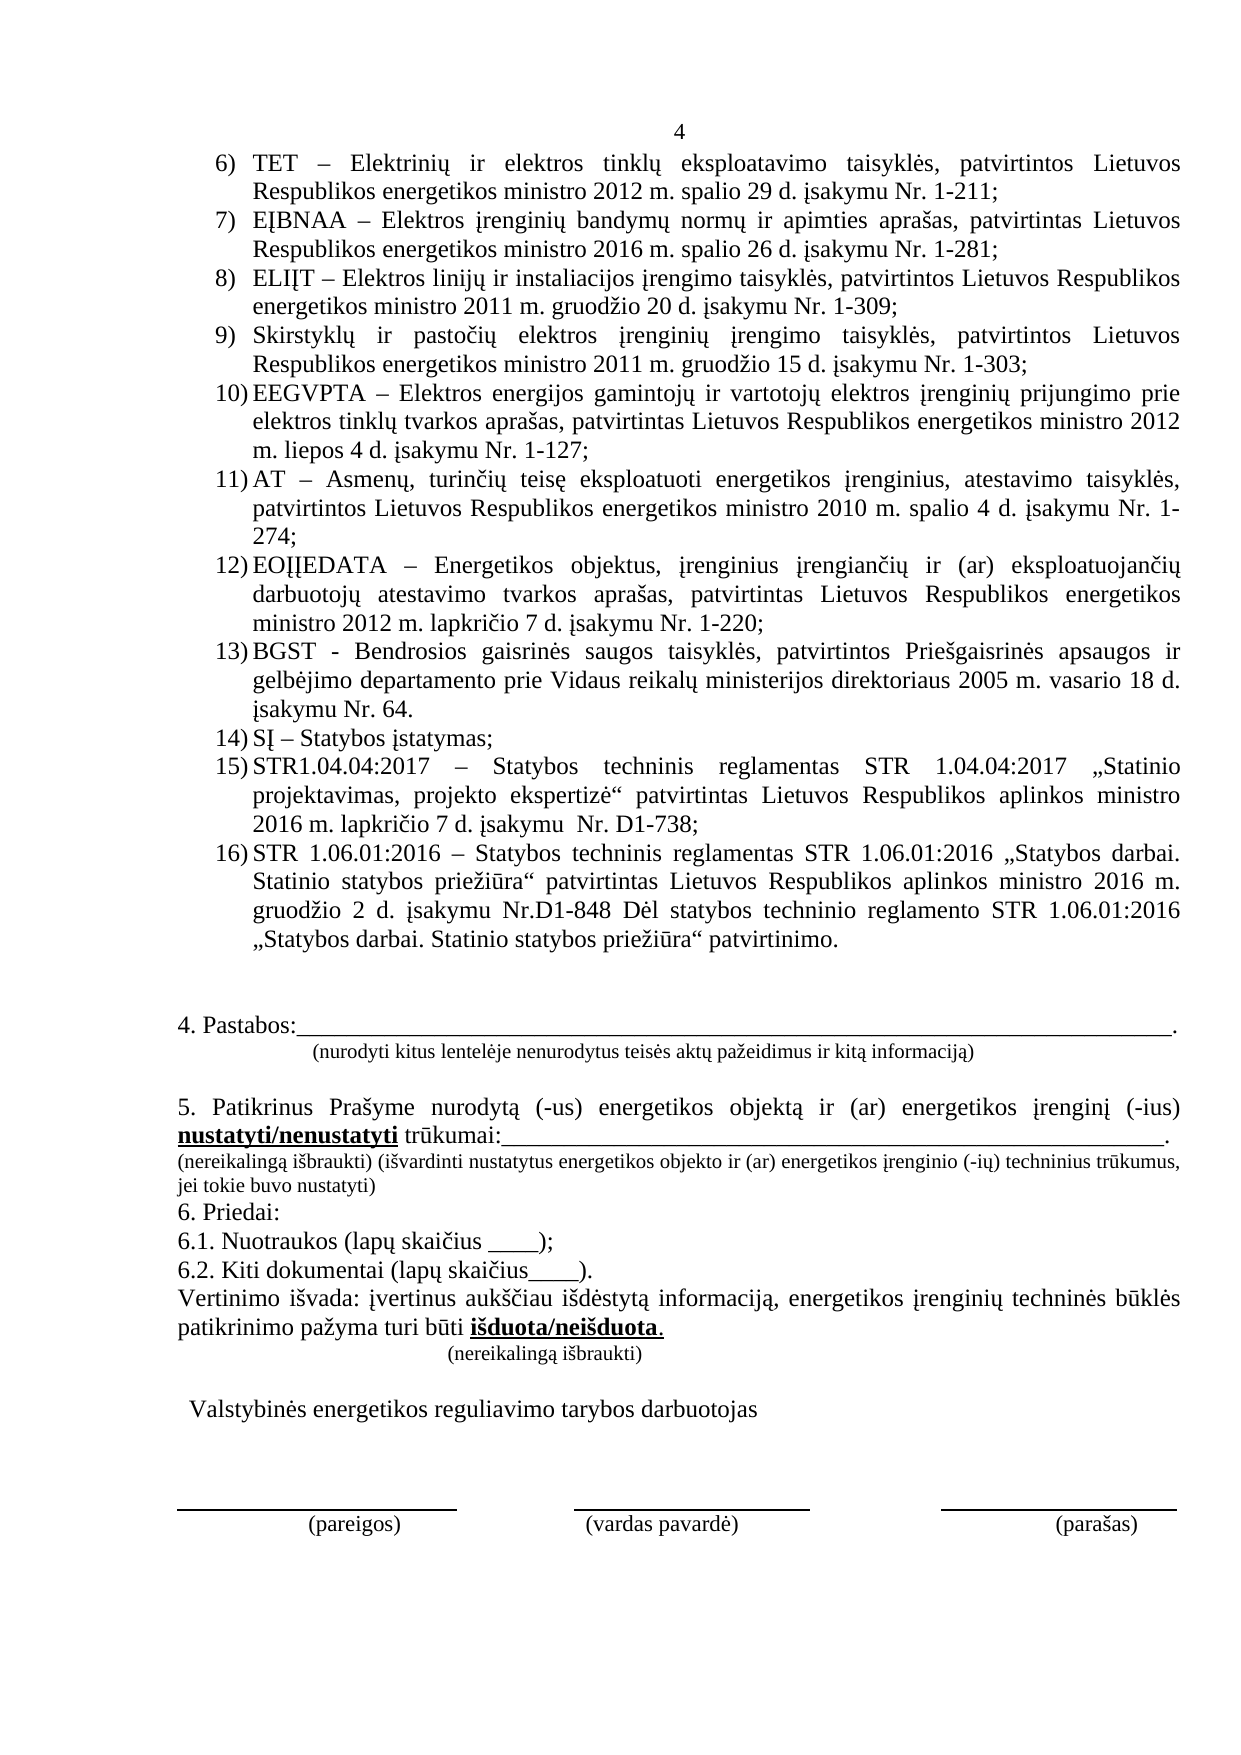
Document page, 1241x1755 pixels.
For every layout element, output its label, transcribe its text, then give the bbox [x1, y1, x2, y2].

text (nurodyti kitus lentelėje nenurodytus teisės aktų pažeidimus ir kitą informaciją) [177, 1039, 1181, 1063]
text 8) ELIĮT – Elektros linijų ir instaliacijos įrengimo taisyklės, patvirtintos Lietuvos Respublikos energetikos ministro 2011 m. gruodžio 20 d. įsakymu Nr. 1-309; [215, 263, 1181, 320]
table_cell [810, 1509, 941, 1537]
text 12) EOĮĮEDATA – Energetikos objektus, įrenginius įrengiančių ir (ar) eksploatuojančių darbuotojų atestavimo tvarkos aprašas, patvirtintas Lietuvos Respublikos energetikos ministro 2012 m. lapkričio 7 d. įsakymu Nr. 1-220; [215, 550, 1181, 636]
text 6.2. Kiti dokumentai (lapų skaičius____). [177, 1255, 1181, 1283]
text 11) AT – Asmenų, turinčių teisę eksploatuoti energetikos įrenginius, atestavimo taisyklės, patvirtintos Lietuvos Respublikos energetikos ministro 2010 m. spalio 4 d. įsakymu Nr. 1-274; [215, 464, 1181, 550]
text 9) Skirstyklų ir pastočių elektros įrenginių įrengimo taisyklės, patvirtintos Lietuvos Respublikos energetikos ministro 2011 m. gruodžio 15 d. įsakymu Nr. 1-303; [215, 320, 1181, 378]
text 16) STR 1.06.01:2016 – Statybos techninis reglamentas STR 1.06.01:2016 „Statybos darbai. Statinio statybos priežiūra“ patvirtintas Lietuvos Respublikos aplinkos ministro 2016 m. gruodžio 2 d. įsakymu Nr.D1-848 Dėl statybos techninio reglamento STR 1.06.01:2016 „Statybos darbai. Statinio statybos priežiūra“ patvirtinimo. [215, 838, 1181, 953]
text 13) BGST - Bendrosios gaisrinės saugos taisyklės, patvirtintos Priešgaisrinės apsaugos ir gelbėjimo departamento prie Vidaus reikalų ministerijos direktoriaus 2005 m. vasario 18 d. įsakymu Nr. 64. [215, 636, 1181, 723]
text 6) TET – Elektrinių ir elektros tinklų eksploatavimo taisyklės, patvirtintos Lietuvos Respublikos energetikos ministro 2012 m. spalio 29 d. įsakymu Nr. 1-211; [215, 148, 1181, 205]
text 15) STR1.04.04:2017 – Statybos techninis reglamentas STR 1.04.04:2017 „Statinio projektavimas, projekto ekspertizė“ patvirtintas Lietuvos Respublikos aplinkos ministro 2016 m. lapkričio 7 d. įsakymu Nr. D1-738; [215, 751, 1181, 838]
text Vertinimo išvada: įvertinus aukščiau išdėstytą informaciją, energetikos įrenginių techninės būklės patikrinimo pažyma turi būti išduota/neišduota. [177, 1283, 1181, 1341]
text (nereikalingą išbraukti) [312, 1341, 1181, 1365]
text 10) EEGVPTA – Elektros energijos gamintojų ir vartotojų elektros įrenginių prijungimo prie elektros tinklų tvarkos aprašas, patvirtintas Lietuvos Respublikos energetikos ministro 2012 m. liepos 4 d. įsakymu Nr. 1-127; [215, 378, 1181, 464]
text 4. Pastabos:______________________________________________________________________. [177, 1010, 1181, 1039]
table_cell [457, 1509, 574, 1537]
text (nereikalingą išbraukti) (išvardinti nustatytus energetikos objekto ir (ar) energetikos įrenginio (-ių) techninius trūkumus, jei tokie buvo nustatyti) [177, 1149, 1181, 1197]
table_header Valstybinės energetikos reguliavimo tarybos darbuotojas [177, 1394, 1177, 1509]
text 5. Patikrinus Prašyme nurodytą (-us) energetikos objektą ir (ar) energetikos įrenginį (-ius) nustatyti/nenustatyti trūkumai:_____________________________________________________. [177, 1092, 1181, 1149]
table_cell (vardas pavardė) [574, 1511, 810, 1537]
text 14) SĮ – Statybos įstatymas; [215, 723, 1181, 751]
table_cell (pareigos) [177, 1511, 457, 1537]
table_cell (parašas) [941, 1511, 1177, 1537]
text 6.1. Nuotraukos (lapų skaičius ____); [177, 1226, 1181, 1255]
text 7) EĮBNAA – Elektros įrenginių bandymų normų ir apimties aprašas, patvirtintas Lietuvos Respublikos energetikos ministro 2016 m. spalio 26 d. įsakymu Nr. 1-281; [215, 205, 1181, 263]
text 6. Priedai: [177, 1197, 1181, 1226]
